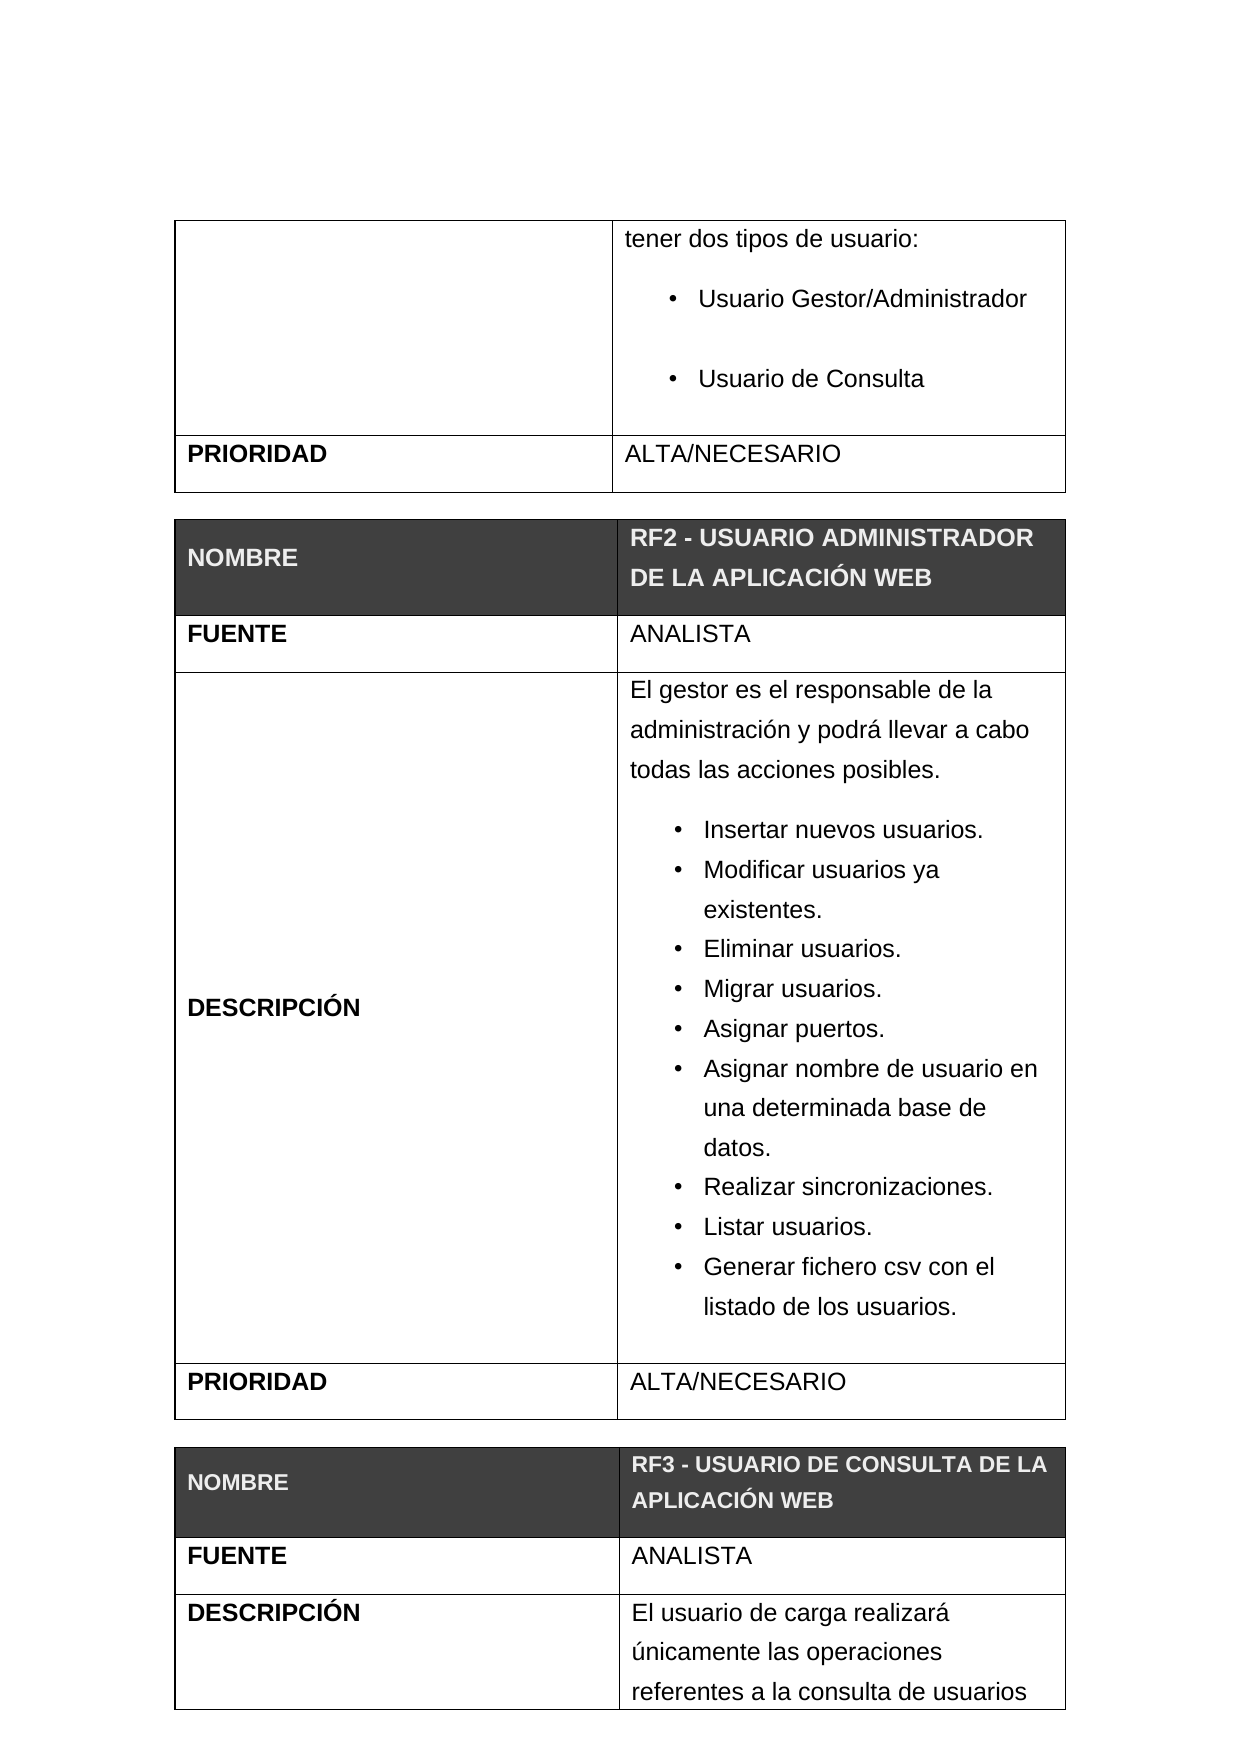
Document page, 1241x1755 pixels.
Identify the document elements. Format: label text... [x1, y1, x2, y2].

table_header RF3 - USUARIO DE CONSULTA DE LA APLICACIÓN WEB [620, 1448, 1065, 1537]
table_cell PRIORIDAD [176, 436, 612, 492]
table_cell FUENTE [176, 616, 617, 672]
table_header RF2 - USUARIO ADMINISTRADOR DE LA APLICACIÓN WEB [618, 520, 1065, 615]
table_cell ANALISTA [620, 1538, 1065, 1594]
table_cell ALTA/NECESARIO [618, 1364, 1065, 1419]
table_cell PRIORIDAD [176, 1364, 617, 1419]
table_cell [176, 221, 612, 435]
table_cell ANALISTA [618, 616, 1065, 672]
table_cell El usuario de carga realizará únicamente las operaciones referentes a la consulta de usuarios [620, 1595, 1065, 1708]
table_cell DESCRIPCIÓN [176, 673, 617, 1363]
table_header NOMBRE [176, 1448, 619, 1537]
table_cell FUENTE [176, 1538, 619, 1594]
table_cell ALTA/NECESARIO [613, 436, 1065, 492]
table_header NOMBRE [176, 520, 617, 615]
table_cell tener dos tipos de usuario: Usuario Gestor/Administrador Usuario de Consulta [613, 221, 1065, 435]
table_cell DESCRIPCIÓN [176, 1595, 619, 1708]
table_cell El gestor es el responsable de la administración y podrá llevar a cabo todas las acciones posibles. Insertar nuevos usuarios. Modificar usuarios ya existentes. Eliminar usuarios. Migrar usuarios. Asignar puertos. Asignar nombre de usuario en una determinada base de datos. Realizar sincronizaciones. Listar usuarios. Generar fichero csv con el listado de los usuarios. [618, 673, 1065, 1363]
